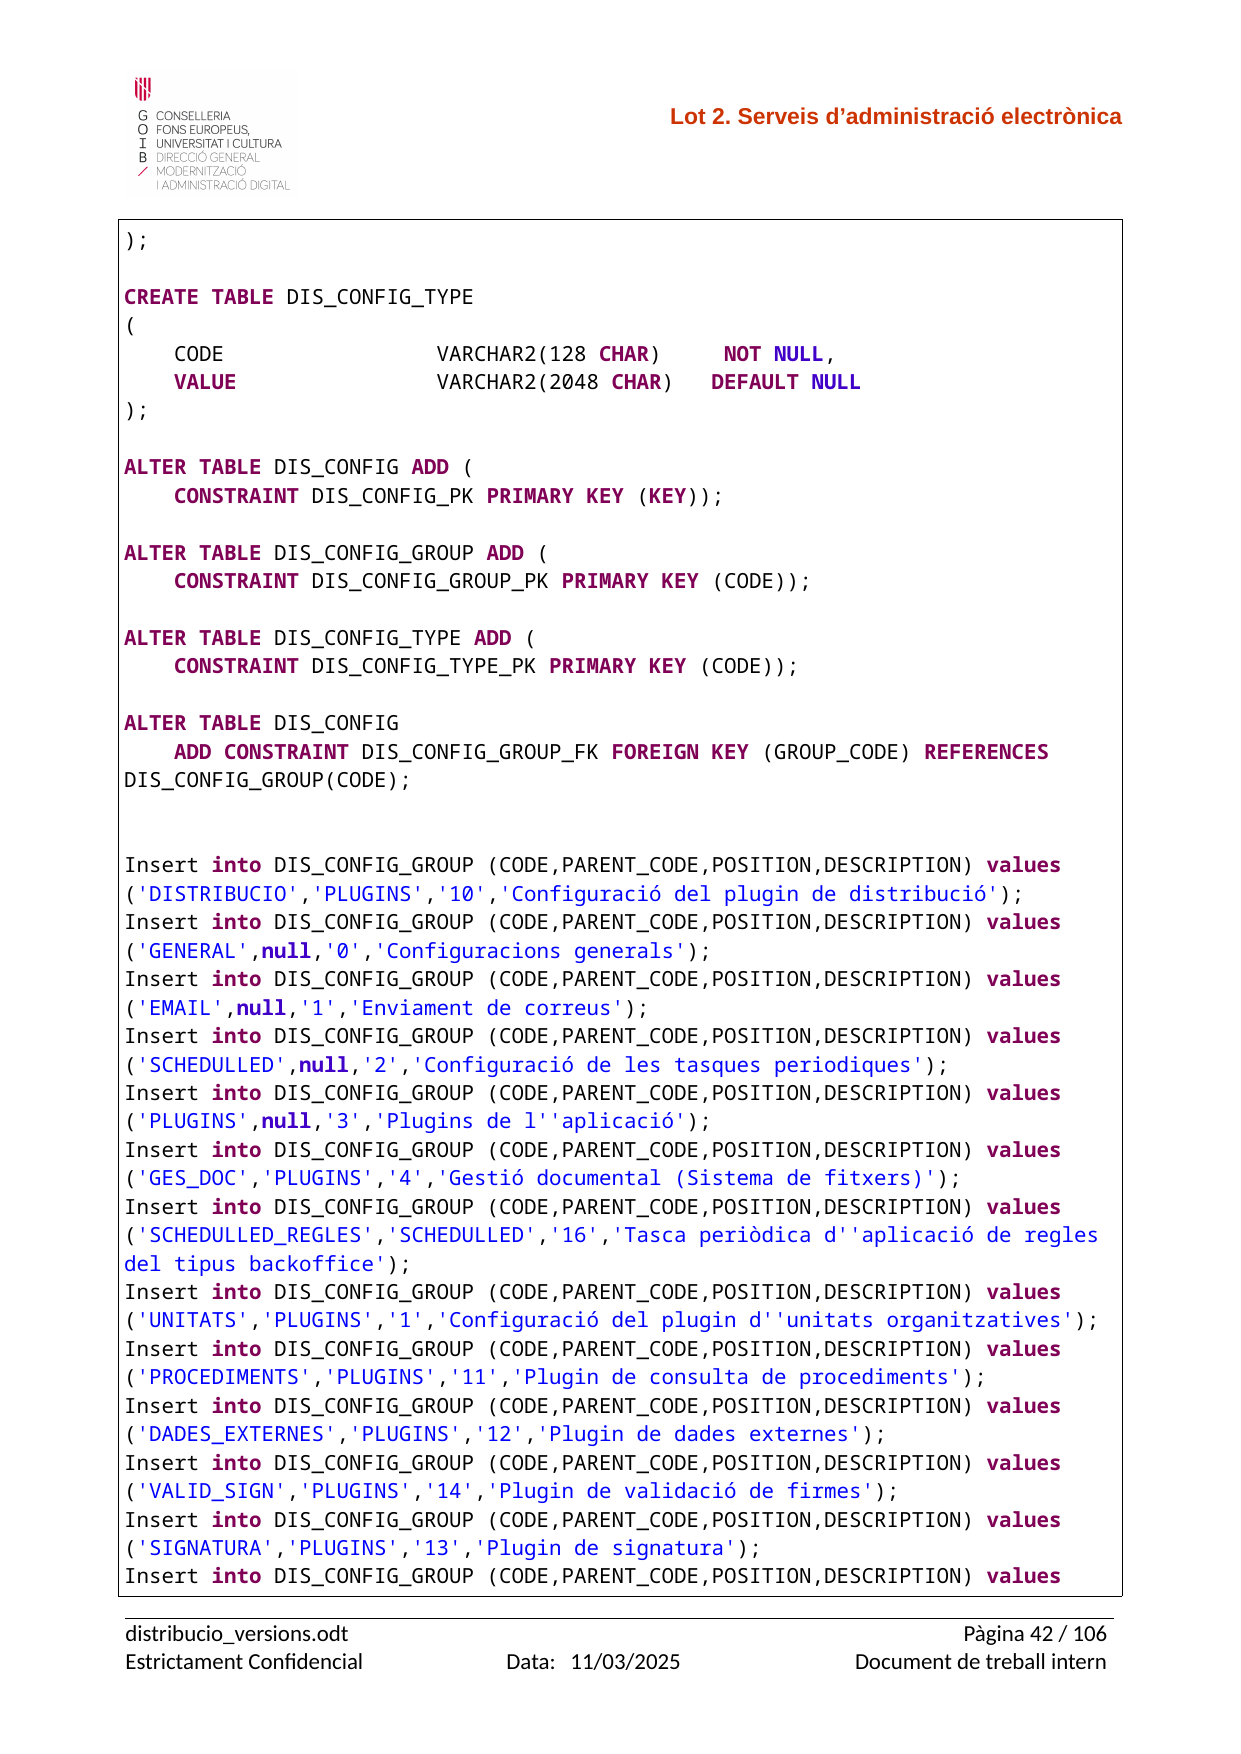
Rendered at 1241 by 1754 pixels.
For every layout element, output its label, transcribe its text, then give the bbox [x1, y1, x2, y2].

picture [126, 70, 299, 197]
table_header ); CREATE TABLE DIS_CONFIG_TYPE ( CODE VARCHAR2(128 CHAR) NOT NULL, VALUE VARCHAR2(2048 CHAR) DEFAULT NULL ); ALTER TABLE DIS_CONFIG ADD ( CONSTRAINT DIS_CONFIG_PK PRIMARY KEY (KEY)); ALTER TABLE DIS_CONFIG_GROUP ADD ( CONSTRAINT DIS_CONFIG_GROUP_PK PRIMARY KEY (CODE)); ALTER TABLE DIS_CONFIG_TYPE ADD ( CONSTRAINT DIS_CONFIG_TYPE_PK PRIMARY KEY (CODE)); ALTER TABLE DIS_CONFIG ADD CONSTRAINT DIS_CONFIG_GROUP_FK FOREIGN KEY (GROUP_CODE) REFERENCES DIS_CONFIG_GROUP(CODE); Insert into DIS_CONFIG_GROUP (CODE,PARENT_CODE,POSITION,DESCRIPTION) values ('DISTRIBUCIO','PLUGINS','10','Configuració del plugin de distribució'); Insert into DIS_CONFIG_GROUP (CODE,PARENT_CODE,POSITION,DESCRIPTION) values ('GENERAL',null,'0','Configuracions generals'); Insert into DIS_CONFIG_GROUP (CODE,PARENT_CODE,POSITION,DESCRIPTION) values ('EMAIL',null,'1','Enviament de correus'); Insert into DIS_CONFIG_GROUP (CODE,PARENT_CODE,POSITION,DESCRIPTION) values ('SCHEDULLED',null,'2','Configuració de les tasques periodiques'); Insert into DIS_CONFIG_GROUP (CODE,PARENT_CODE,POSITION,DESCRIPTION) values ('PLUGINS',null,'3','Plugins de l''aplicació'); Insert into DIS_CONFIG_GROUP (CODE,PARENT_CODE,POSITION,DESCRIPTION) values ('GES_DOC','PLUGINS','4','Gestió documental (Sistema de fitxers)'); Insert into DIS_CONFIG_GROUP (CODE,PARENT_CODE,POSITION,DESCRIPTION) values ('SCHEDULLED_REGLES','SCHEDULLED','16','Tasca periòdica d''aplicació de regles del tipus backoffice'); Insert into DIS_CONFIG_GROUP (CODE,PARENT_CODE,POSITION,DESCRIPTION) values ('UNITATS','PLUGINS','1','Configuració del plugin d''unitats organitzatives'); Insert into DIS_CONFIG_GROUP (CODE,PARENT_CODE,POSITION,DESCRIPTION) values ('PROCEDIMENTS','PLUGINS','11','Plugin de consulta de procediments'); Insert into DIS_CONFIG_GROUP (CODE,PARENT_CODE,POSITION,DESCRIPTION) values ('DADES_EXTERNES','PLUGINS','12','Plugin de dades externes'); Insert into DIS_CONFIG_GROUP (CODE,PARENT_CODE,POSITION,DESCRIPTION) values ('VALID_SIGN','PLUGINS','14','Plugin de validació de firmes'); Insert into DIS_CONFIG_GROUP (CODE,PARENT_CODE,POSITION,DESCRIPTION) values ('SIGNATURA','PLUGINS','13','Plugin de signatura'); Insert into DIS_CONFIG_GROUP (CODE,PARENT_CODE,POSITION,DESCRIPTION) values [119, 220, 1122, 1596]
